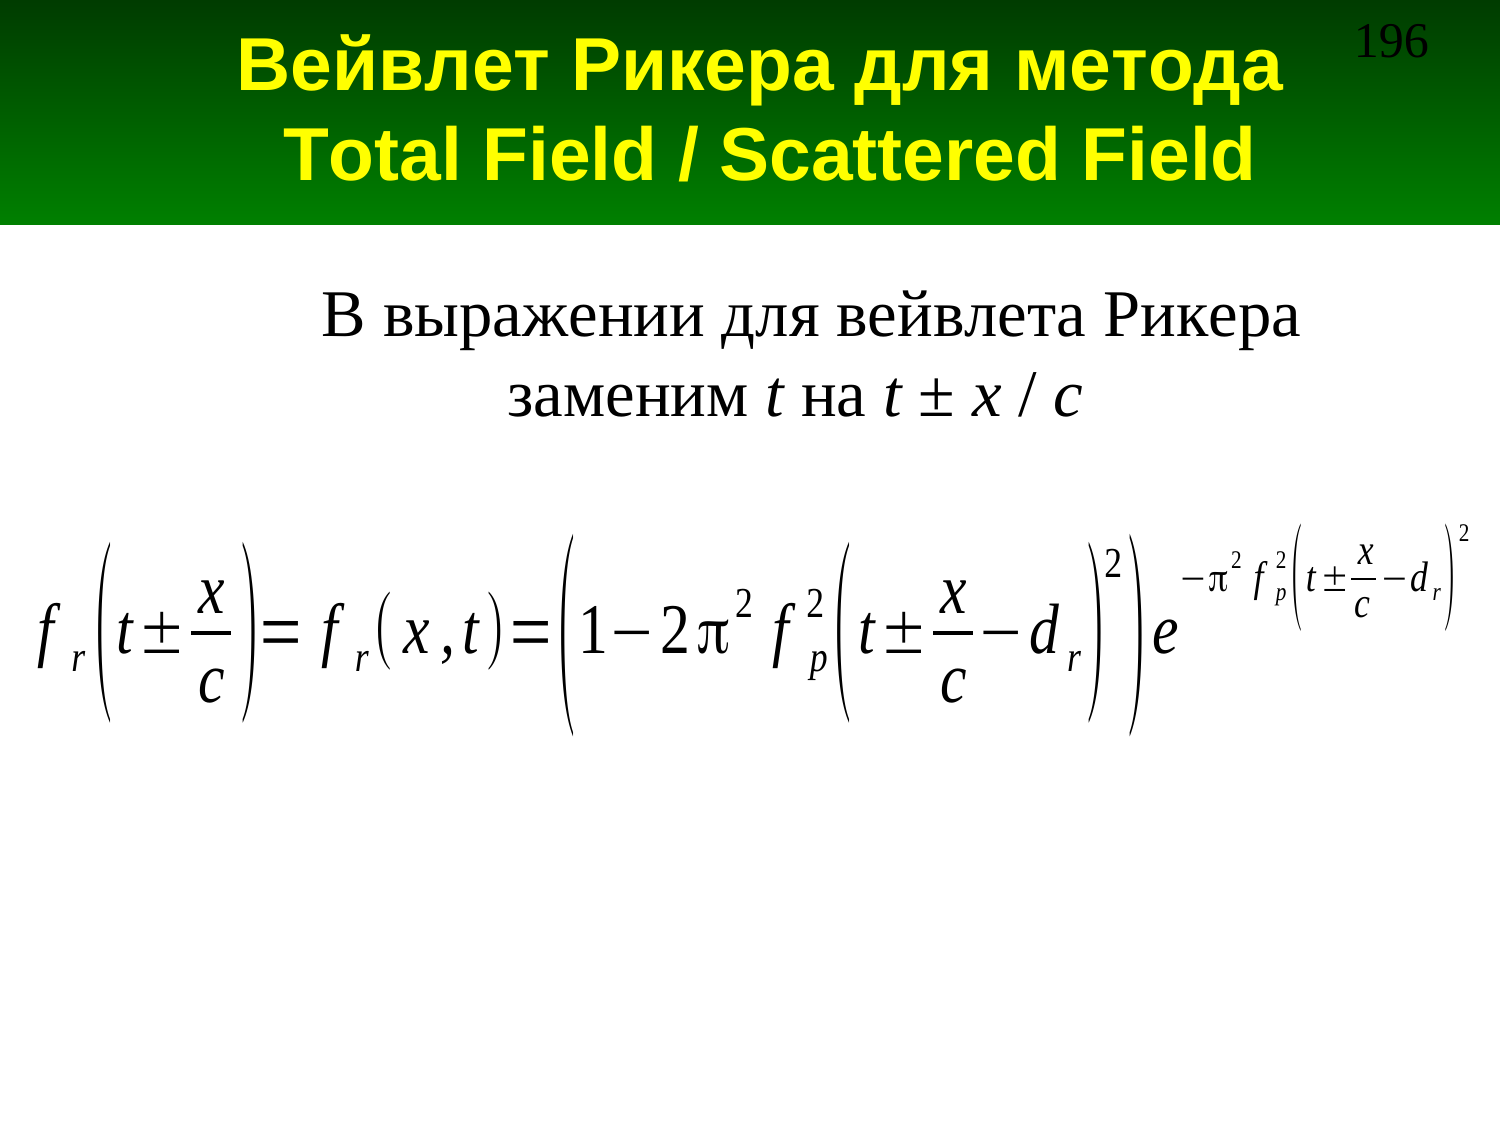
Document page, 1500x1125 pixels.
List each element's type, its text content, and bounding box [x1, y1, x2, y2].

text_box В выражении для вейвлета Рикера заменим t на t ± x / c [307, 262, 1327, 438]
title Вейвлет Рикера для метода Total Field / Scattered Field [100, 7, 1441, 204]
chart [11, 519, 1483, 739]
